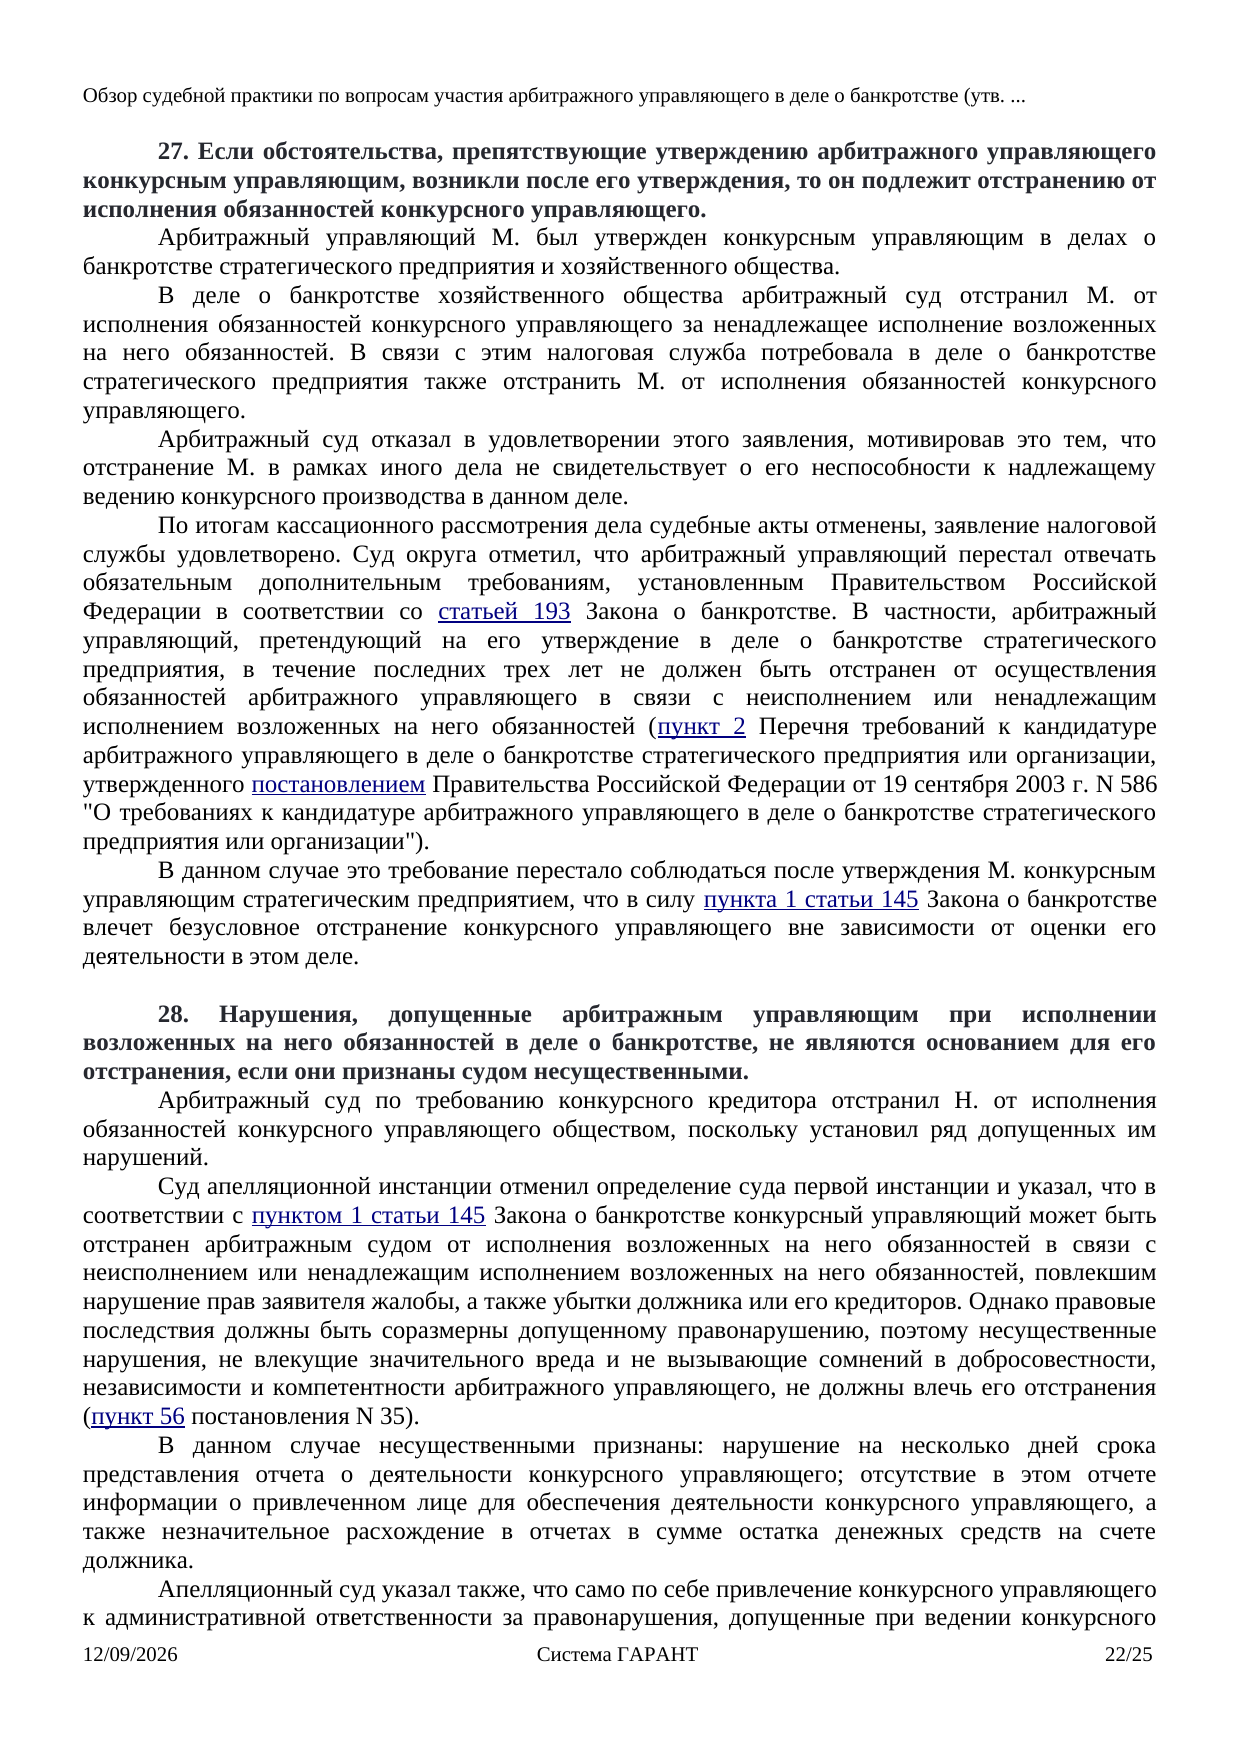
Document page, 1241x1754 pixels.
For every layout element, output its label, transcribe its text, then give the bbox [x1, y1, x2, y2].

text 28. Нарушения, допущенные арбитражным управляющим при исполнении возложенных на него обязанностей в деле о банкротстве, не являются основанием для его отстранения, если они признаны судом несущественными. [83, 999, 1157, 1085]
text Арбитражный суд по требованию конкурсного кредитора отстранил Н. от исполнения обязанностей конкурсного управляющего обществом, поскольку установил ряд допущенных им нарушений. [83, 1085, 1157, 1171]
text Арбитражный управляющий М. был утвержден конкурсным управляющим в делах о банкротстве стратегического предприятия и хозяйственного общества. [83, 222, 1157, 280]
text В деле о банкротстве хозяйственного общества арбитражный суд отстранил М. от исполнения обязанностей конкурсного управляющего за ненадлежащее исполнение возложенных на него обязанностей. В связи с этим налоговая служба потребовала в деле о банкротстве стратегического предприятия также отстранить М. от исполнения обязанностей конкурсного управляющего. [83, 280, 1157, 424]
text Суд апелляционной инстанции отменил определение суда первой инстанции и указал, что в соответствии с пунктом 1 статьи 145 Закона о банкротстве конкурсный управляющий может быть отстранен арбитражным судом от исполнения возложенных на него обязанностей в связи с неисполнением или ненадлежащим исполнением возложенных на него обязанностей, повлекшим нарушение прав заявителя жалобы, а также убытки должника или его кредиторов. Однако правовые последствия должны быть соразмерны допущенному правонарушению, поэтому несущественные нарушения, не влекущие значительного вреда и не вызывающие сомнений в добросовестности, независимости и компетентности арбитражного управляющего, не должны влечь его отстранения (пункт 56 постановления N 35). [83, 1171, 1157, 1430]
text По итогам кассационного рассмотрения дела судебные акты отменены, заявление налоговой службы удовлетворено. Суд округа отметил, что арбитражный управляющий перестал отвечать обязательным дополнительным требованиям, установленным Правительством Российской Федерации в соответствии со статьей 193 Закона о банкротстве. В частности, арбитражный управляющий, претендующий на его утверждение в деле о банкротстве стратегического предприятия, в течение последних трех лет не должен быть отстранен от осуществления обязанностей арбитражного управляющего в связи с неисполнением или ненадлежащим исполнением возложенных на него обязанностей (пункт 2 Перечня требований к кандидатуре арбитражного управляющего в деле о банкротстве стратегического предприятия или организации, утвержденного постановлением Правительства Российской Федерации от 19 сентября 2003 г. N 586 "О требованиях к кандидатуре арбитражного управляющего в деле о банкротстве стратегического предприятия или организации"). [83, 510, 1157, 855]
text В данном случае это требование перестало соблюдаться после утверждения М. конкурсным управляющим стратегическим предприятием, что в силу пункта 1 статьи 145 Закона о банкротстве влечет безусловное отстранение конкурсного управляющего вне зависимости от оценки его деятельности в этом деле. [83, 855, 1157, 970]
text Апелляционный суд указал также, что само по себе привлечение конкурсного управляющего к административной ответственности за правонарушения, допущенные при ведении конкурсного [83, 1574, 1157, 1631]
text В данном случае несущественными признаны: нарушение на несколько дней срока представления отчета о деятельности конкурсного управляющего; отсутствие в этом отчете информации о привлеченном лице для обеспечения деятельности конкурсного управляющего, а также незначительное расхождение в отчетах в сумме остатка денежных средств на счете должника. [83, 1430, 1157, 1574]
text 27. Если обстоятельства, препятствующие утверждению арбитражного управляющего конкурсным управляющим, возникли после его утверждения, то он подлежит отстранению от исполнения обязанностей конкурсного управляющего. [83, 136, 1157, 222]
text Арбитражный суд отказал в удовлетворении этого заявления, мотивировав это тем, что отстранение М. в рамках иного дела не свидетельствует о его неспособности к надлежащему ведению конкурсного производства в данном деле. [83, 424, 1157, 510]
